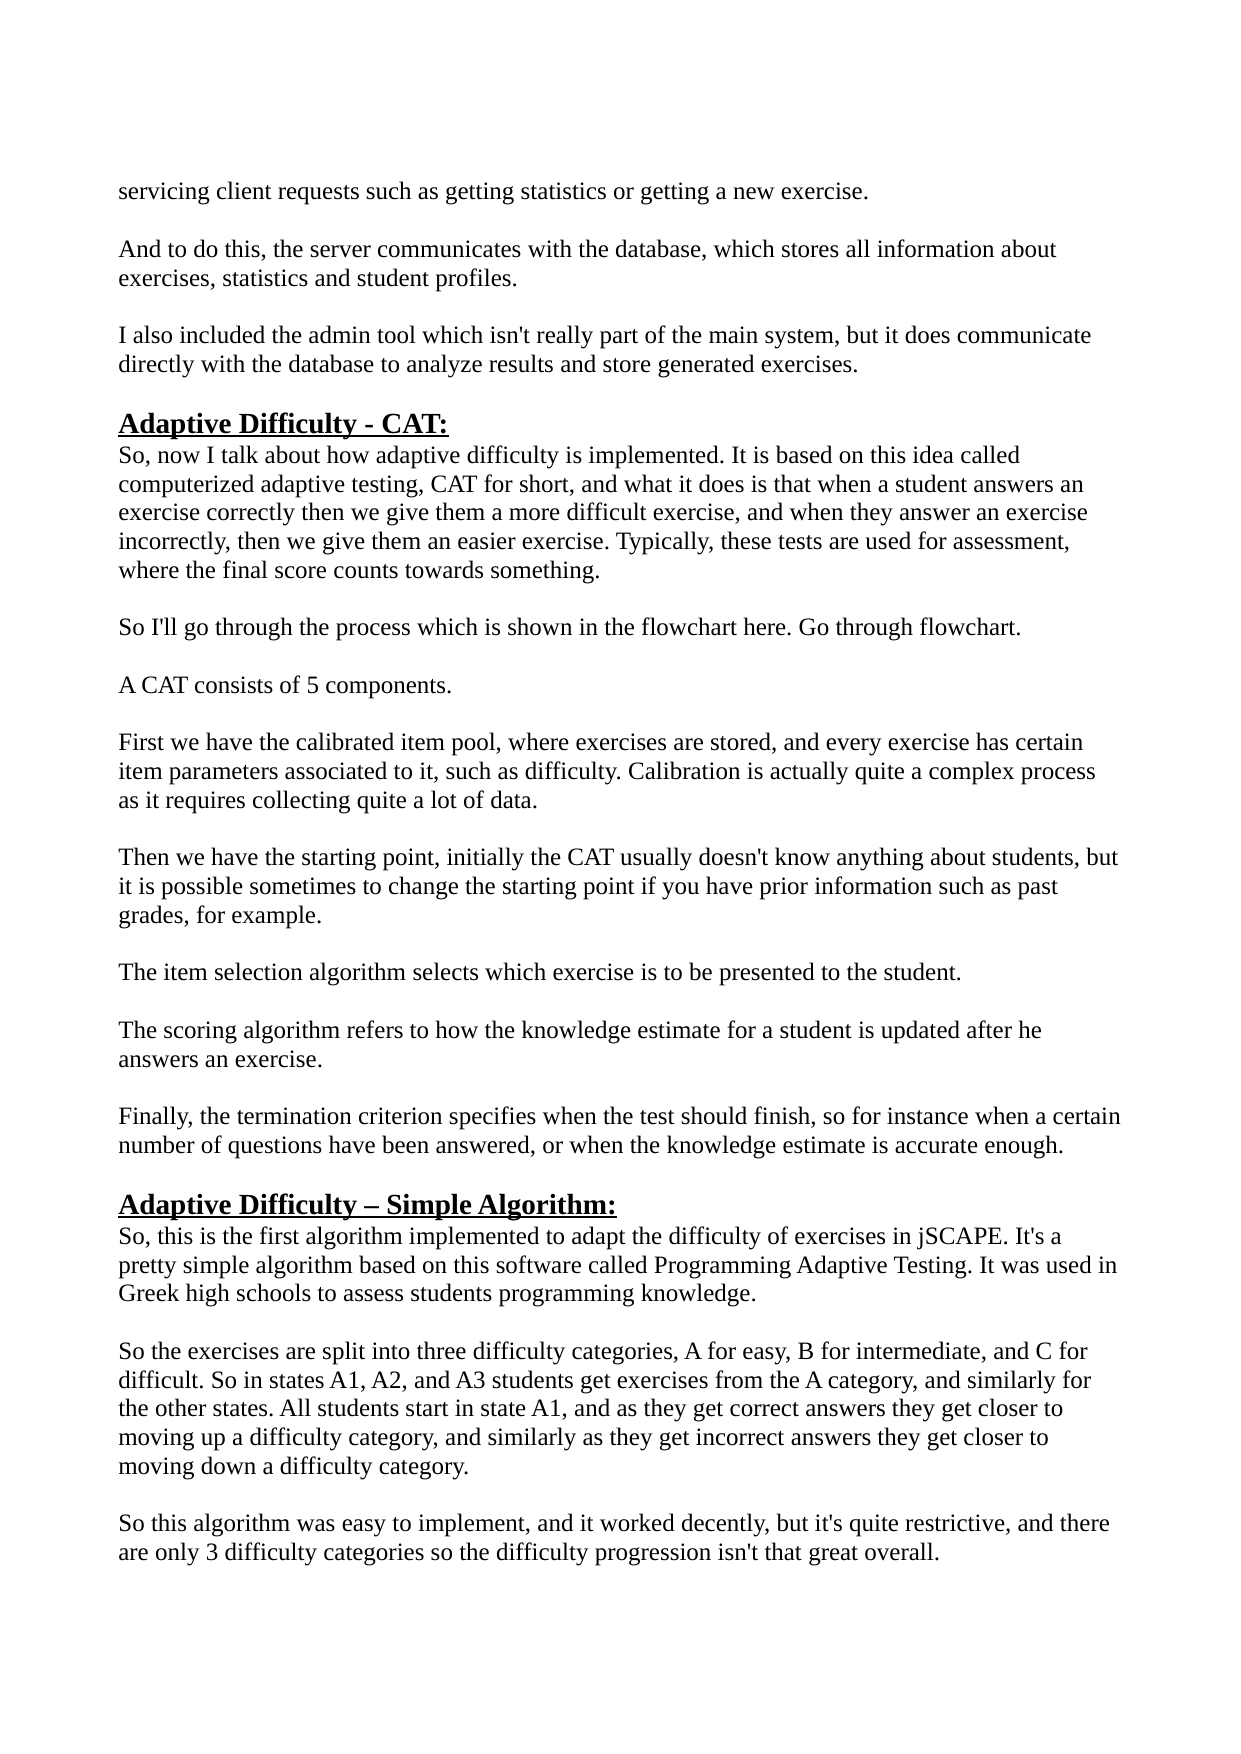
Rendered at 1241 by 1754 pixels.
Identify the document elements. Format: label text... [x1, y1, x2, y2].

text So, now I talk about how adaptive difficulty is implemented. It is based on this idea called computerized adaptive testing, CAT for short, and what it does is that when a student answers an exercise correctly then we give them a more difficult exercise, and when they answer an exercise incorrectly, then we give them an easier exercise. Typically, these tests are used for assessment, where the final score counts towards something. [118, 440, 1122, 584]
text So this algorithm was easy to implement, and it worked decently, but it's quite restrictive, and there are only 3 difficulty categories so the difficulty progression isn't that great overall. [118, 1508, 1122, 1566]
text The scoring algorithm refers to how the knowledge estimate for a student is updated after he answers an exercise. [118, 1015, 1122, 1072]
text So the exercises are split into three difficulty categories, A for easy, B for intermediate, and C for difficult. So in states A1, A2, and A3 students get exercises from the A category, and similarly for the other states. All students start in state A1, and as they get correct answers they get closer to moving up a difficulty category, and similarly as they get incorrect answers they get closer to moving down a difficulty category. [118, 1336, 1122, 1480]
text So I'll go through the process which is shown in the flowchart here. Go through flowchart. [118, 612, 1122, 641]
text Finally, the termination criterion specifies when the test should finish, so for instance when a certain number of questions have been answered, or when the knowledge estimate is accurate enough. [118, 1101, 1122, 1159]
text Adaptive Difficulty - CAT: [118, 406, 1122, 440]
text I also included the admin tool which isn't really part of the main system, but it does communicate directly with the database to analyze results and store generated exercises. [118, 320, 1122, 378]
text The item selection algorithm selects which exercise is to be presented to the student. [118, 957, 1122, 986]
text And to do this, the server communicates with the database, which stores all information about exercises, statistics and student profiles. [118, 234, 1122, 291]
text A CAT consists of 5 components. [118, 670, 1122, 699]
text servicing client requests such as getting statistics or getting a new exercise. [118, 176, 1122, 205]
text Then we have the starting point, initially the CAT usually doesn't know anything about students, but it is possible sometimes to change the starting point if you have prior information such as past grades, for example. [118, 842, 1122, 929]
text Adaptive Difficulty – Simple Algorithm: [118, 1187, 1122, 1221]
text So, this is the first algorithm implemented to adapt the difficulty of exercises in jSCAPE. It's a pretty simple algorithm based on this software called Programming Adaptive Testing. It was used in Greek high schools to assess students programming knowledge. [118, 1221, 1122, 1307]
text First we have the calibrated item pool, where exercises are stored, and every exercise has certain item parameters associated to it, such as difficulty. Calibration is actually quite a complex process as it requires collecting quite a lot of data. [118, 727, 1122, 814]
